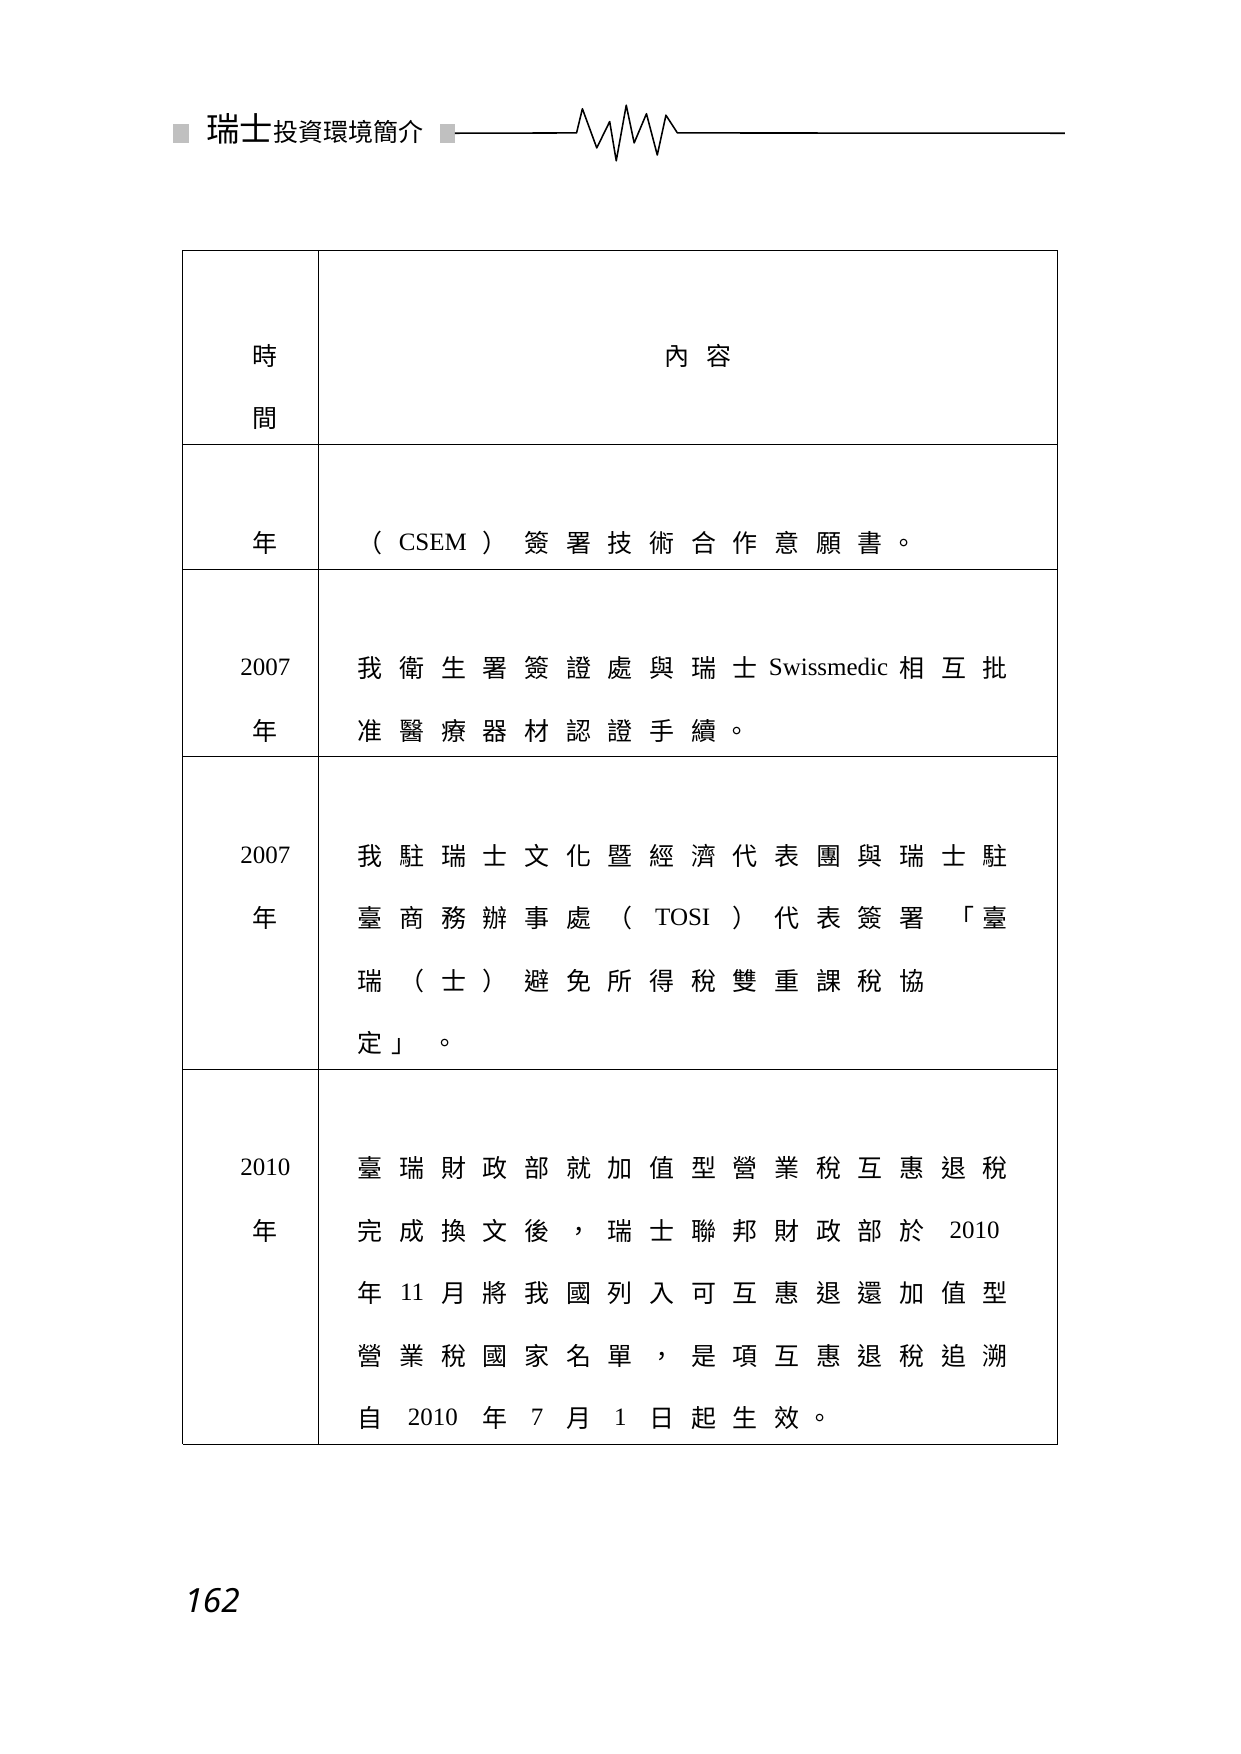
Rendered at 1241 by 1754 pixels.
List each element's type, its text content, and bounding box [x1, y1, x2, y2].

table_cell （CSEM）簽署技術合作意願書。 [319, 445, 1057, 569]
table_header 內容 [319, 251, 1057, 444]
table_header 時間 [183, 251, 318, 444]
table_cell 我衛生署簽證處與瑞士Swissmedic相互批准醫療器材認證手續。 [319, 570, 1057, 756]
table_cell 年 [183, 445, 318, 569]
table_cell 臺瑞財政部就加值型營業稅互惠退稅完成換文後，瑞士聯邦財政部於2010年11月將我國列入可互惠退還加值型營業稅國家名單，是項互惠退稅追溯自2010年7月1日起生效。 [319, 1070, 1057, 1444]
table_cell 2010年 [183, 1070, 318, 1444]
table_cell 我駐瑞士文化暨經濟代表團與瑞士駐臺商務辦事處（TOSI）代表簽署「臺瑞（士）避免所得稅雙重課稅協定」。 [319, 757, 1057, 1069]
table_cell 2007年 [183, 757, 318, 1069]
table_cell 2007年 [183, 570, 318, 756]
